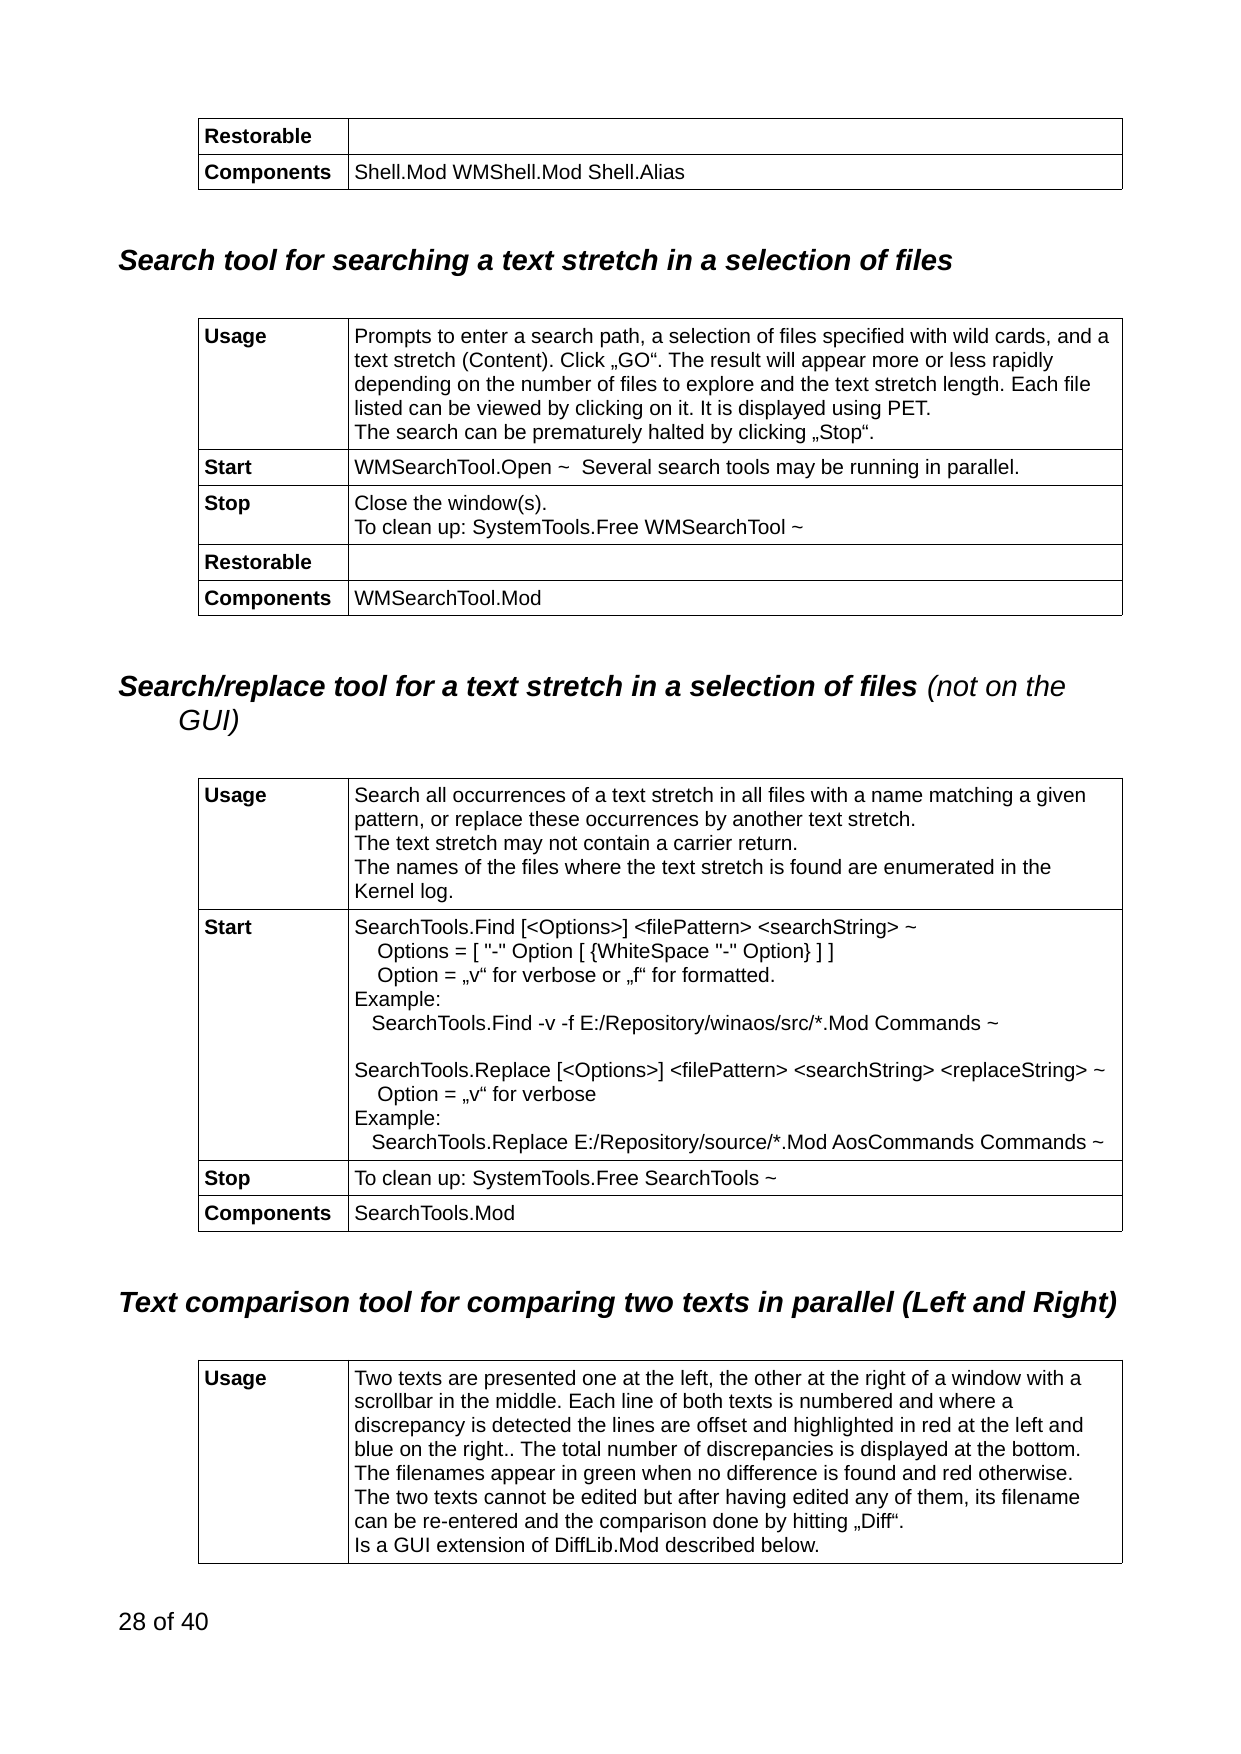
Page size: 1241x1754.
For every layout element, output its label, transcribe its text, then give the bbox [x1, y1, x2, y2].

table_cell [349, 119, 1122, 154]
table_cell SearchTools.Find [<Options>] <filePattern> <searchString> ~ Options = [ "-" Option [ {WhiteSpace "-" Option} ] ] Option = „v“ for verbose or „f“ for formatted. Example: SearchTools.Find -v -f E:/Repository/winaos/src/*.Mod Commands ~ SearchTools.Replace [<Options>] <filePattern> <searchString> <replaceString> ~ Option = „v“ for verbose Example: SearchTools.Replace E:/Repository/source/*.Mod AosCommands Commands ~ [349, 910, 1122, 1160]
table_cell Start [199, 450, 348, 485]
table_header Usage [199, 319, 348, 449]
subtitle Search tool for searching a text stretch in a selection of files [118, 243, 1122, 277]
table_cell Components [199, 581, 348, 615]
table_cell Restorable [199, 545, 348, 580]
table_header Usage [199, 779, 348, 909]
table_cell Stop [199, 1161, 348, 1195]
table_cell Components [199, 155, 348, 189]
table_cell Components [199, 1196, 348, 1231]
subtitle Text comparison tool for comparing two texts in parallel (Left and Right) [118, 1285, 1122, 1318]
table_cell [349, 545, 1122, 580]
table_cell Close the window(s). To clean up: SystemTools.Free WMSearchTool ~ [349, 486, 1122, 544]
table_cell Start [199, 910, 348, 1160]
table_cell WMSearchTool.Mod [349, 581, 1122, 615]
table_cell Shell.Mod WMShell.Mod Shell.Alias [349, 155, 1122, 189]
table_header Two texts are presented one at the left, the other at the right of a window with a scrollbar in the middle. Each line of both texts is numbered and where a discrepancy is detected the lines are offset and highlighted in red at the left and blue on the right.. The total number of discrepancies is displayed at the bottom. The filenames appear in green when no difference is found and red otherwise. The two texts cannot be edited but after having edited any of them, its filename can be re-entered and the comparison done by hitting „Diff“. Is a GUI extension of DiffLib.Mod described below. [349, 1361, 1122, 1563]
subtitle Search/replace tool for a text stretch in a selection of files (not on the GUI) [118, 669, 1122, 736]
table_cell Stop [199, 486, 348, 544]
table_cell WMSearchTool.Open ~ Several search tools may be running in parallel. [349, 450, 1122, 485]
table_cell SearchTools.Mod [349, 1196, 1122, 1231]
table_cell To clean up: SystemTools.Free SearchTools ~ [349, 1161, 1122, 1195]
table_header Usage [199, 1361, 348, 1563]
table_cell Restorable [199, 119, 348, 154]
table_header Prompts to enter a search path, a selection of files specified with wild cards, and a text stretch (Content). Click „GO“. The result will appear more or less rapidly depending on the number of files to explore and the text stretch length. Each file listed can be viewed by clicking on it. It is displayed using PET. The search can be prematurely halted by clicking „Stop“. [349, 319, 1122, 449]
table_header Search all occurrences of a text stretch in all files with a name matching a given pattern, or replace these occurrences by another text stretch. The text stretch may not contain a carrier return. The names of the files where the text stretch is found are enumerated in the Kernel log. [349, 779, 1122, 909]
